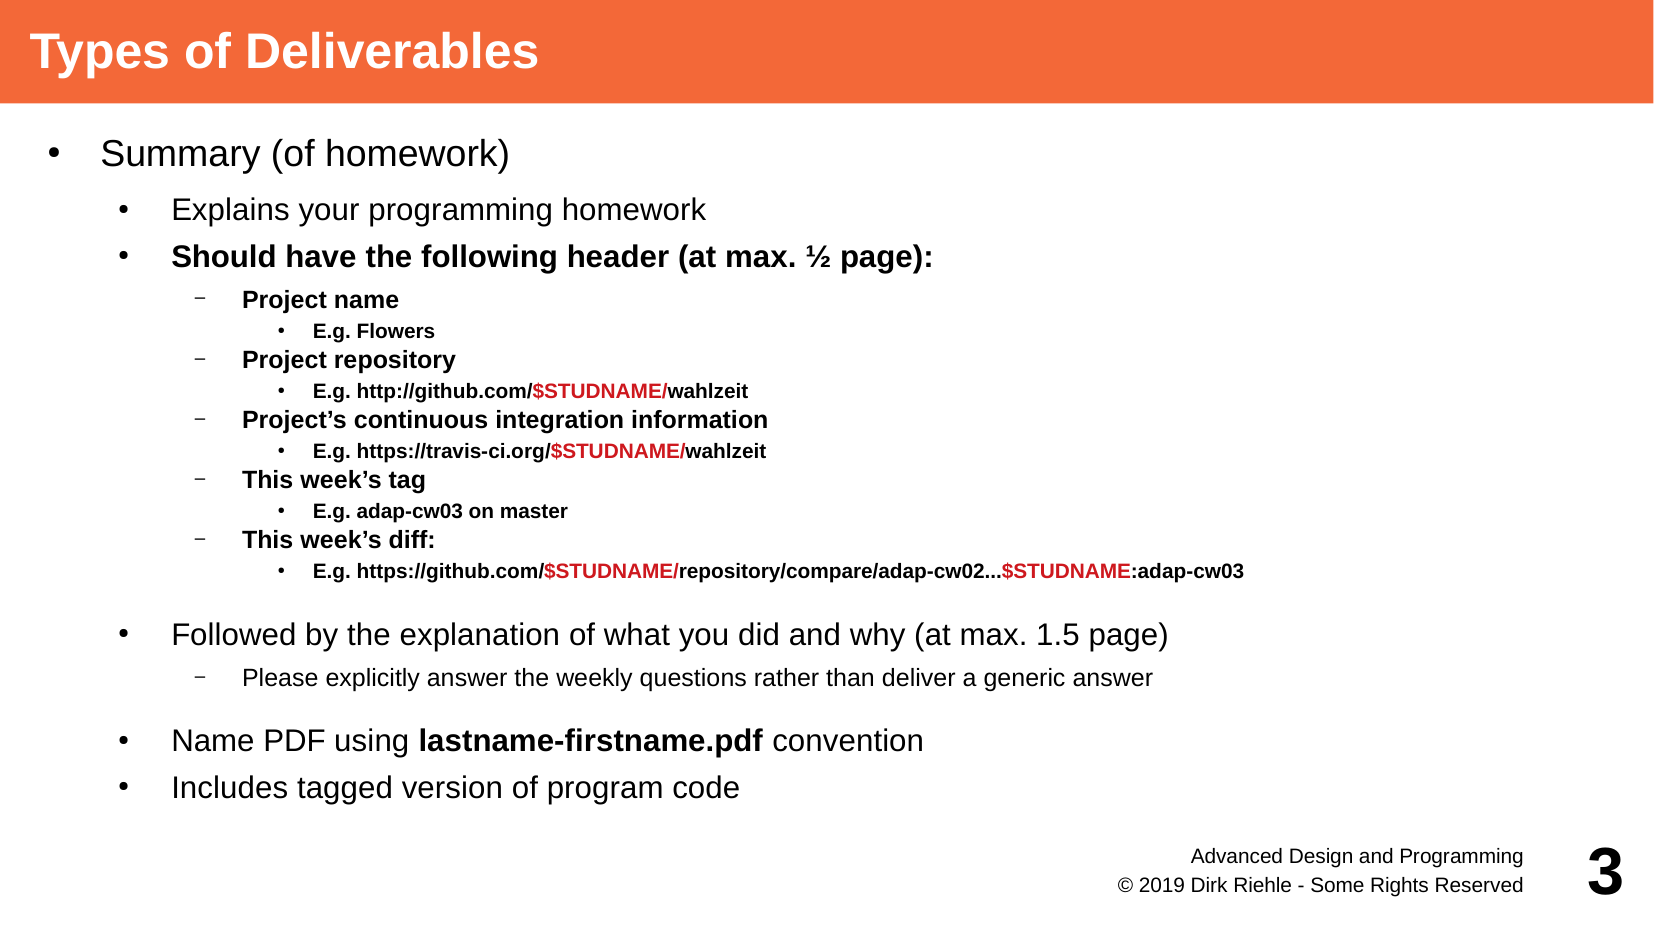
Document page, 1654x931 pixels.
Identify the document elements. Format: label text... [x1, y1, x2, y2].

list Summary (of homework) Explains your programming homework Should have the following header (at max. ½ page): Project name E.g. Flowers Project repository E.g. http://github.com/$STUDNAME/wahlzeit Project’s continuous integration information E.g. https://travis-ci.org/$STUDNAME/wahlzeit This week’s tag E.g. adap-cw03 on master This week’s diff: E.g. https://github.com/$STUDNAME/repository/compare/adap-cw02...$STUDNAME:adap-cw03 Followed by the explanation of what you did and why (at max. 1.5 page) Please explicitly answer the weekly questions rather than deliver a generic answer Name PDF using lastname-firstname.pdf convention Includes tagged version of program code [29, 132, 1625, 813]
title Types of Deliverables [0, 0, 1654, 104]
